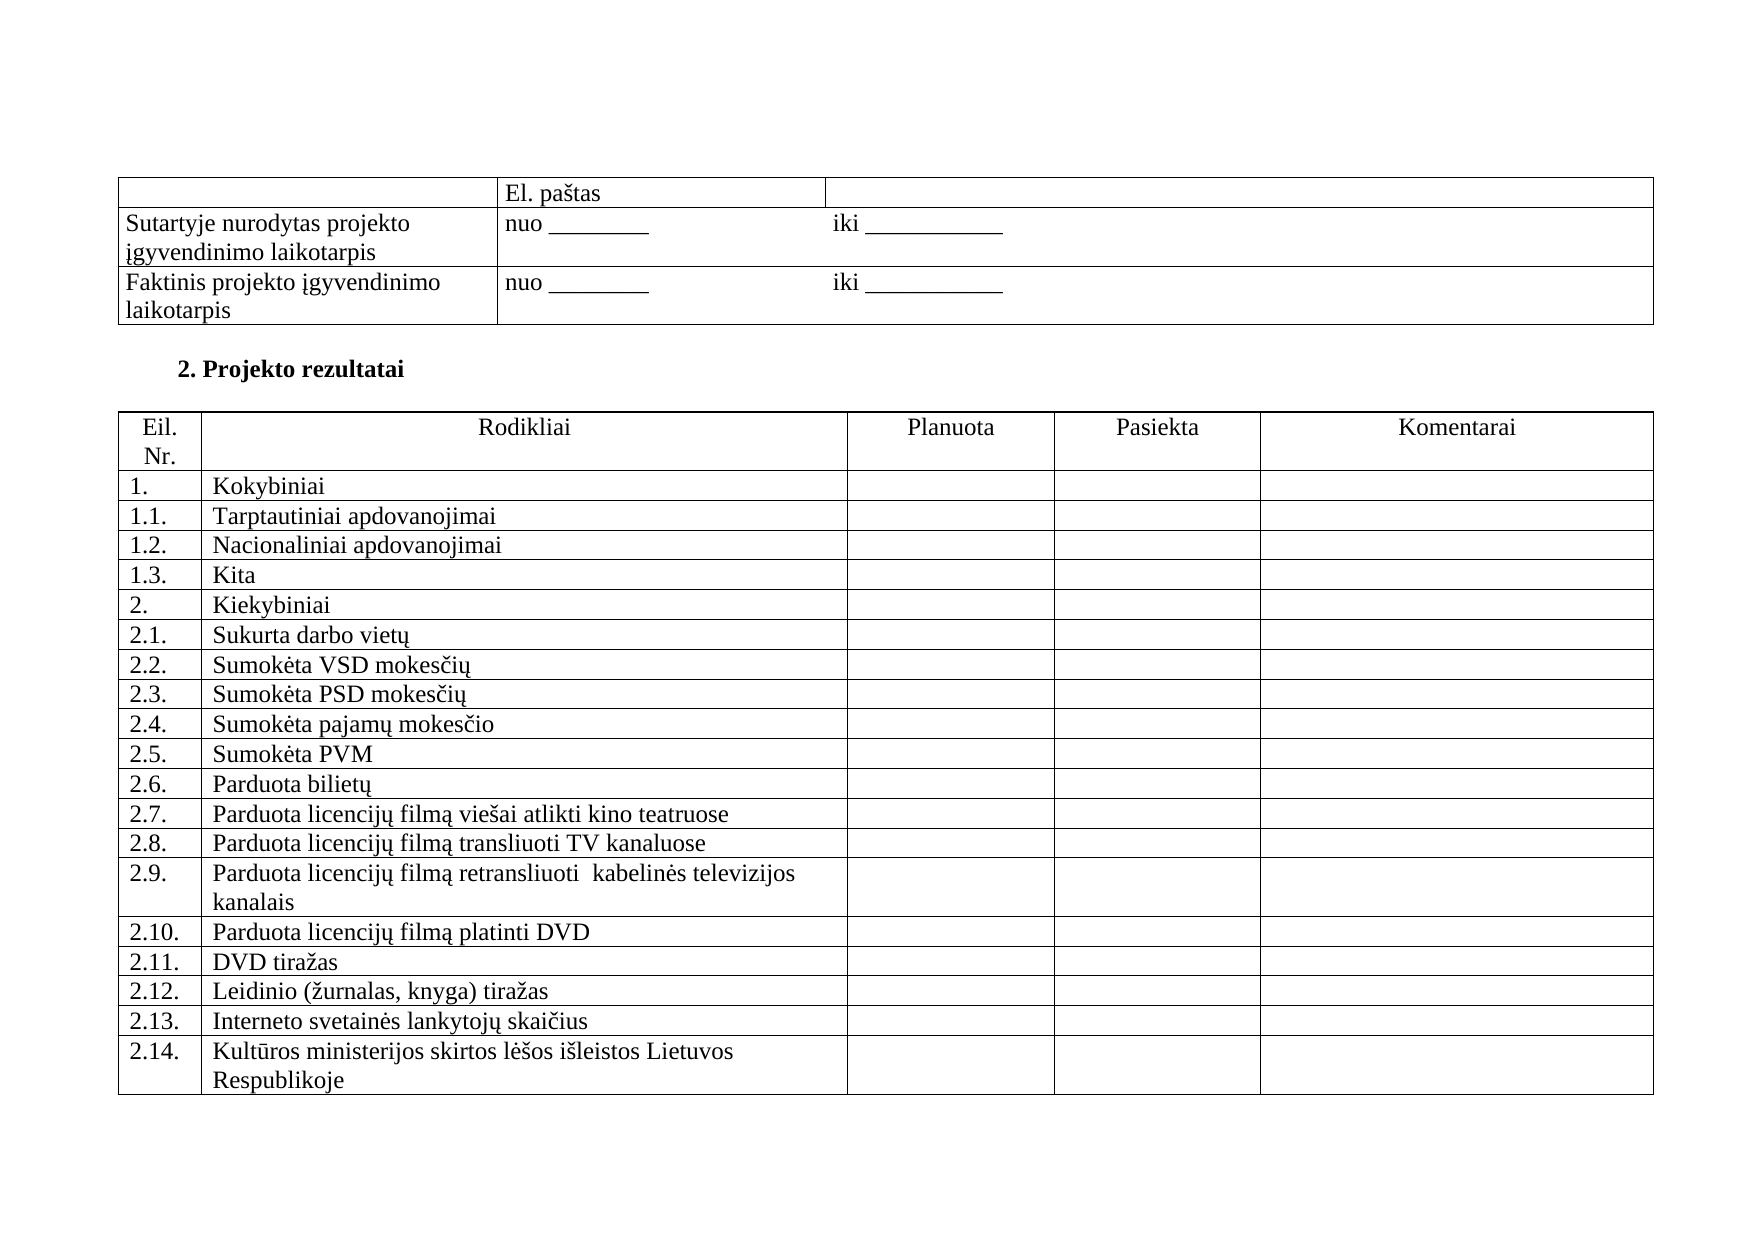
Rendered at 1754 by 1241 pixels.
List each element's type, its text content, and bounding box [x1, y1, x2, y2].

table_cell [1261, 1036, 1653, 1093]
table_cell DVD tiražas [202, 947, 847, 975]
table_cell Kita [202, 560, 847, 589]
table_cell [848, 680, 1054, 708]
table_cell [1055, 590, 1260, 619]
table_cell [1055, 620, 1260, 649]
table_header Planuota [848, 413, 1054, 470]
table_header Eil. Nr. [119, 413, 201, 470]
table_cell [1261, 799, 1653, 827]
table_cell [1055, 501, 1260, 529]
table_cell iki ___________ [825, 208, 1653, 266]
table_cell Interneto svetainės lankytojų skaičius [202, 1006, 847, 1035]
table_cell [848, 471, 1054, 500]
table_cell [1261, 1006, 1653, 1035]
table_cell [1055, 650, 1260, 678]
table_cell 2.5. [119, 739, 201, 768]
table_cell [848, 829, 1054, 857]
table_cell [848, 709, 1054, 738]
table_cell [119, 178, 497, 207]
table_cell 2.10. [119, 917, 201, 946]
table_cell [1261, 650, 1653, 678]
table_cell 2.7. [119, 799, 201, 827]
table_cell [848, 1006, 1054, 1035]
table_cell nuo ________ [498, 267, 825, 324]
table_cell [1055, 769, 1260, 798]
table_cell [1261, 739, 1653, 768]
table_cell [848, 560, 1054, 589]
table_cell [1055, 799, 1260, 827]
table_cell 2.11. [119, 947, 201, 975]
table_cell [1055, 947, 1260, 975]
table_cell 1.3. [119, 560, 201, 589]
table_cell Faktinis projekto įgyvendinimo laikotarpis [119, 267, 497, 324]
table_cell [1055, 829, 1260, 857]
table_cell [848, 799, 1054, 827]
table_cell [848, 650, 1054, 678]
table_cell [1261, 620, 1653, 649]
table_cell Kiekybiniai [202, 590, 847, 619]
table_cell [1261, 769, 1653, 798]
table_cell [1055, 1006, 1260, 1035]
table_cell 2.13. [119, 1006, 201, 1035]
table_cell [1261, 680, 1653, 708]
table_cell [848, 976, 1054, 1005]
table_cell 2.14. [119, 1036, 201, 1093]
table_cell 2.6. [119, 769, 201, 798]
table_cell iki ___________ [825, 267, 1653, 324]
table_cell [848, 590, 1054, 619]
table_cell [1261, 829, 1653, 857]
table_cell [848, 858, 1054, 916]
table_cell [1261, 947, 1653, 975]
table_cell Parduota licencijų filmą platinti DVD [202, 917, 847, 946]
table_cell [848, 917, 1054, 946]
table_cell Sumokėta PVM [202, 739, 847, 768]
table_cell [848, 531, 1054, 559]
table_cell [1261, 590, 1653, 619]
table_cell [1055, 917, 1260, 946]
table_cell [1055, 471, 1260, 500]
table_cell Sumokėta PSD mokesčių [202, 680, 847, 708]
table_cell 1.1. [119, 501, 201, 529]
table_cell [848, 947, 1054, 975]
table_cell [1261, 531, 1653, 559]
table_cell 1. [119, 471, 201, 500]
table_cell 2.8. [119, 829, 201, 857]
table_cell [1055, 739, 1260, 768]
table_cell [1055, 976, 1260, 1005]
table_cell Leidinio (žurnalas, knyga) tiražas [202, 976, 847, 1005]
table_cell [1055, 858, 1260, 916]
table_cell Parduota licencijų filmą transliuoti TV kanaluose [202, 829, 847, 857]
table_cell [826, 178, 1653, 207]
table_cell [1055, 680, 1260, 708]
table_cell 2. [119, 590, 201, 619]
table_cell [848, 769, 1054, 798]
table_header Pasiekta [1055, 413, 1260, 470]
table_cell 2.12. [119, 976, 201, 1005]
table_cell [1261, 709, 1653, 738]
table_cell [848, 620, 1054, 649]
table_cell Sumokėta pajamų mokesčio [202, 709, 847, 738]
table_cell [1055, 709, 1260, 738]
table_cell [1261, 917, 1653, 946]
text 2. Projekto rezultatai [118, 354, 1636, 383]
table_cell Parduota licencijų filmą viešai atlikti kino teatruose [202, 799, 847, 827]
table_cell [1055, 531, 1260, 559]
table_cell Tarptautiniai apdovanojimai [202, 501, 847, 529]
table_cell [1261, 471, 1653, 500]
table_cell 2.3. [119, 680, 201, 708]
table_cell El. paštas [498, 178, 825, 207]
table_cell [1055, 1036, 1260, 1093]
table_cell nuo ________ [498, 208, 825, 266]
table_header Komentarai [1261, 413, 1653, 470]
table_cell [1261, 858, 1653, 916]
table_cell [1261, 560, 1653, 589]
table_cell Sukurta darbo vietų [202, 620, 847, 649]
table_header Rodikliai [202, 413, 847, 470]
table_cell Parduota bilietų [202, 769, 847, 798]
table_cell Kultūros ministerijos skirtos lėšos išleistos Lietuvos Respublikoje [202, 1036, 847, 1093]
table_cell [1261, 501, 1653, 529]
table_cell Sutartyje nurodytas projekto įgyvendinimo laikotarpis [119, 208, 497, 266]
table_cell [848, 501, 1054, 529]
table_cell Sumokėta VSD mokesčių [202, 650, 847, 678]
table_cell 2.1. [119, 620, 201, 649]
table_cell Kokybiniai [202, 471, 847, 500]
table_cell Nacionaliniai apdovanojimai [202, 531, 847, 559]
table_cell Parduota licencijų filmą retransliuoti kabelinės televizijos kanalais [202, 858, 847, 916]
table_cell 2.9. [119, 858, 201, 916]
table_cell 2.2. [119, 650, 201, 678]
table_cell 1.2. [119, 531, 201, 559]
table_cell [848, 1036, 1054, 1093]
table_cell [1055, 560, 1260, 589]
table_cell [1261, 976, 1653, 1005]
table_cell 2.4. [119, 709, 201, 738]
table_cell [848, 739, 1054, 768]
